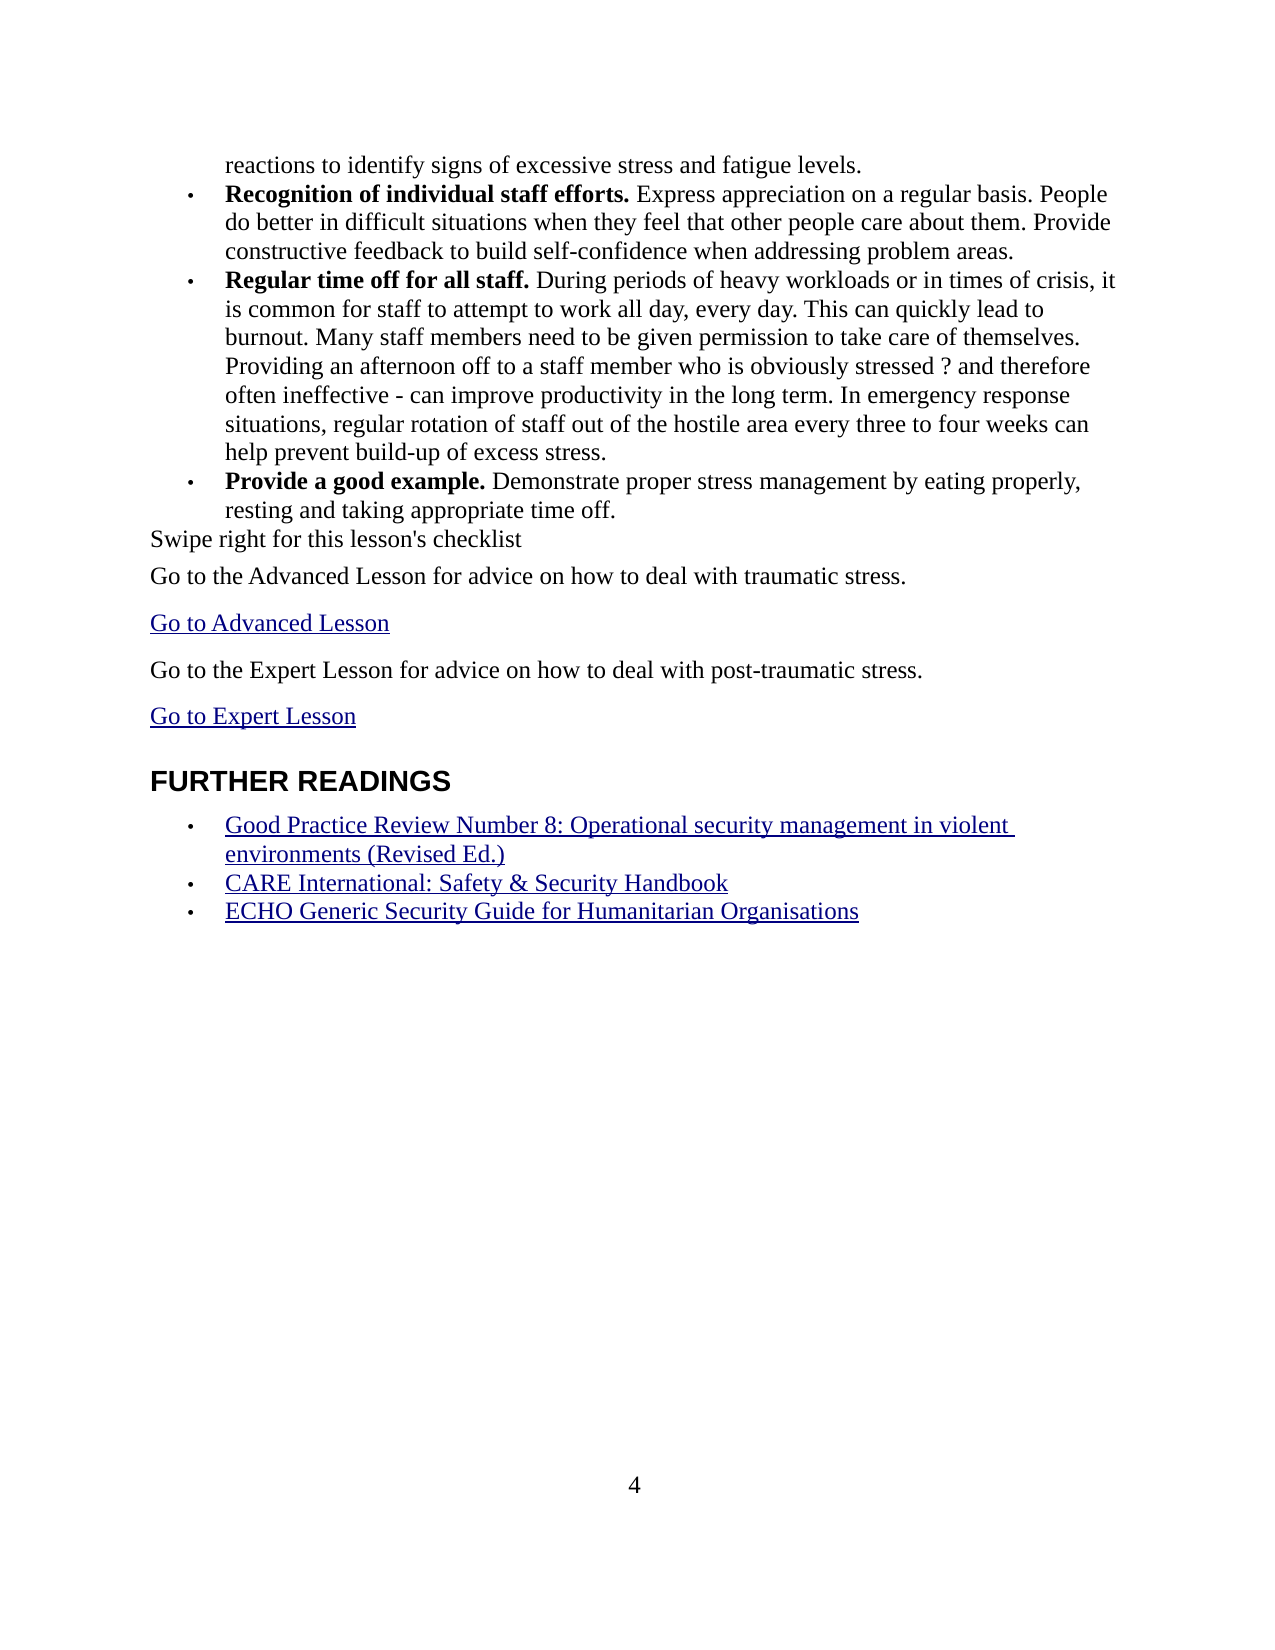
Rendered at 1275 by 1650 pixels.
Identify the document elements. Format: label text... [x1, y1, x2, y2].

text Go to the Advanced Lesson for advice on how to deal with traumatic stress. [150, 561, 1125, 590]
list Provide a good example. Demonstrate proper stress management by eating properly, resting and taking appropriate time off. [187, 466, 1125, 524]
text Swipe right for this lesson's checklist [150, 524, 1125, 552]
list CARE International: Safety & Security Handbook [187, 868, 1125, 896]
list Regular time off for all staff. During periods of heavy workloads or in times of crisis, it is common for staff to attempt to work all day, every day. This can quickly lead to burnout. Many staff members need to be given permission to take care of themselves. Providing an afternoon off to a staff member who is obviously stressed ? and therefore often ineffective - can improve productivity in the long term. In emergency response situations, regular rotation of staff out of the hostile area every three to four weeks can help prevent build-up of excess stress. [187, 265, 1125, 466]
list Good Practice Review Number 8: Operational security management in violent environments (Revised Ed.) [187, 810, 1125, 868]
text Go to Expert Lesson [150, 701, 1125, 730]
list reactions to identify signs of excessive stress and fatigue levels. [187, 150, 1125, 179]
text Go to Advanced Lesson [150, 608, 1125, 637]
list ECHO Generic Security Guide for Humanitarian Organisations [187, 896, 1125, 925]
list Recognition of individual staff efforts. Express appreciation on a regular basis. People do better in difficult situations when they feel that other people care about them. Provide constructive feedback to build self-confidence when addressing problem areas. [187, 179, 1125, 265]
text Go to the Expert Lesson for advice on how to deal with post-traumatic stress. [150, 655, 1125, 683]
subtitle FURTHER READINGS [150, 764, 1125, 798]
